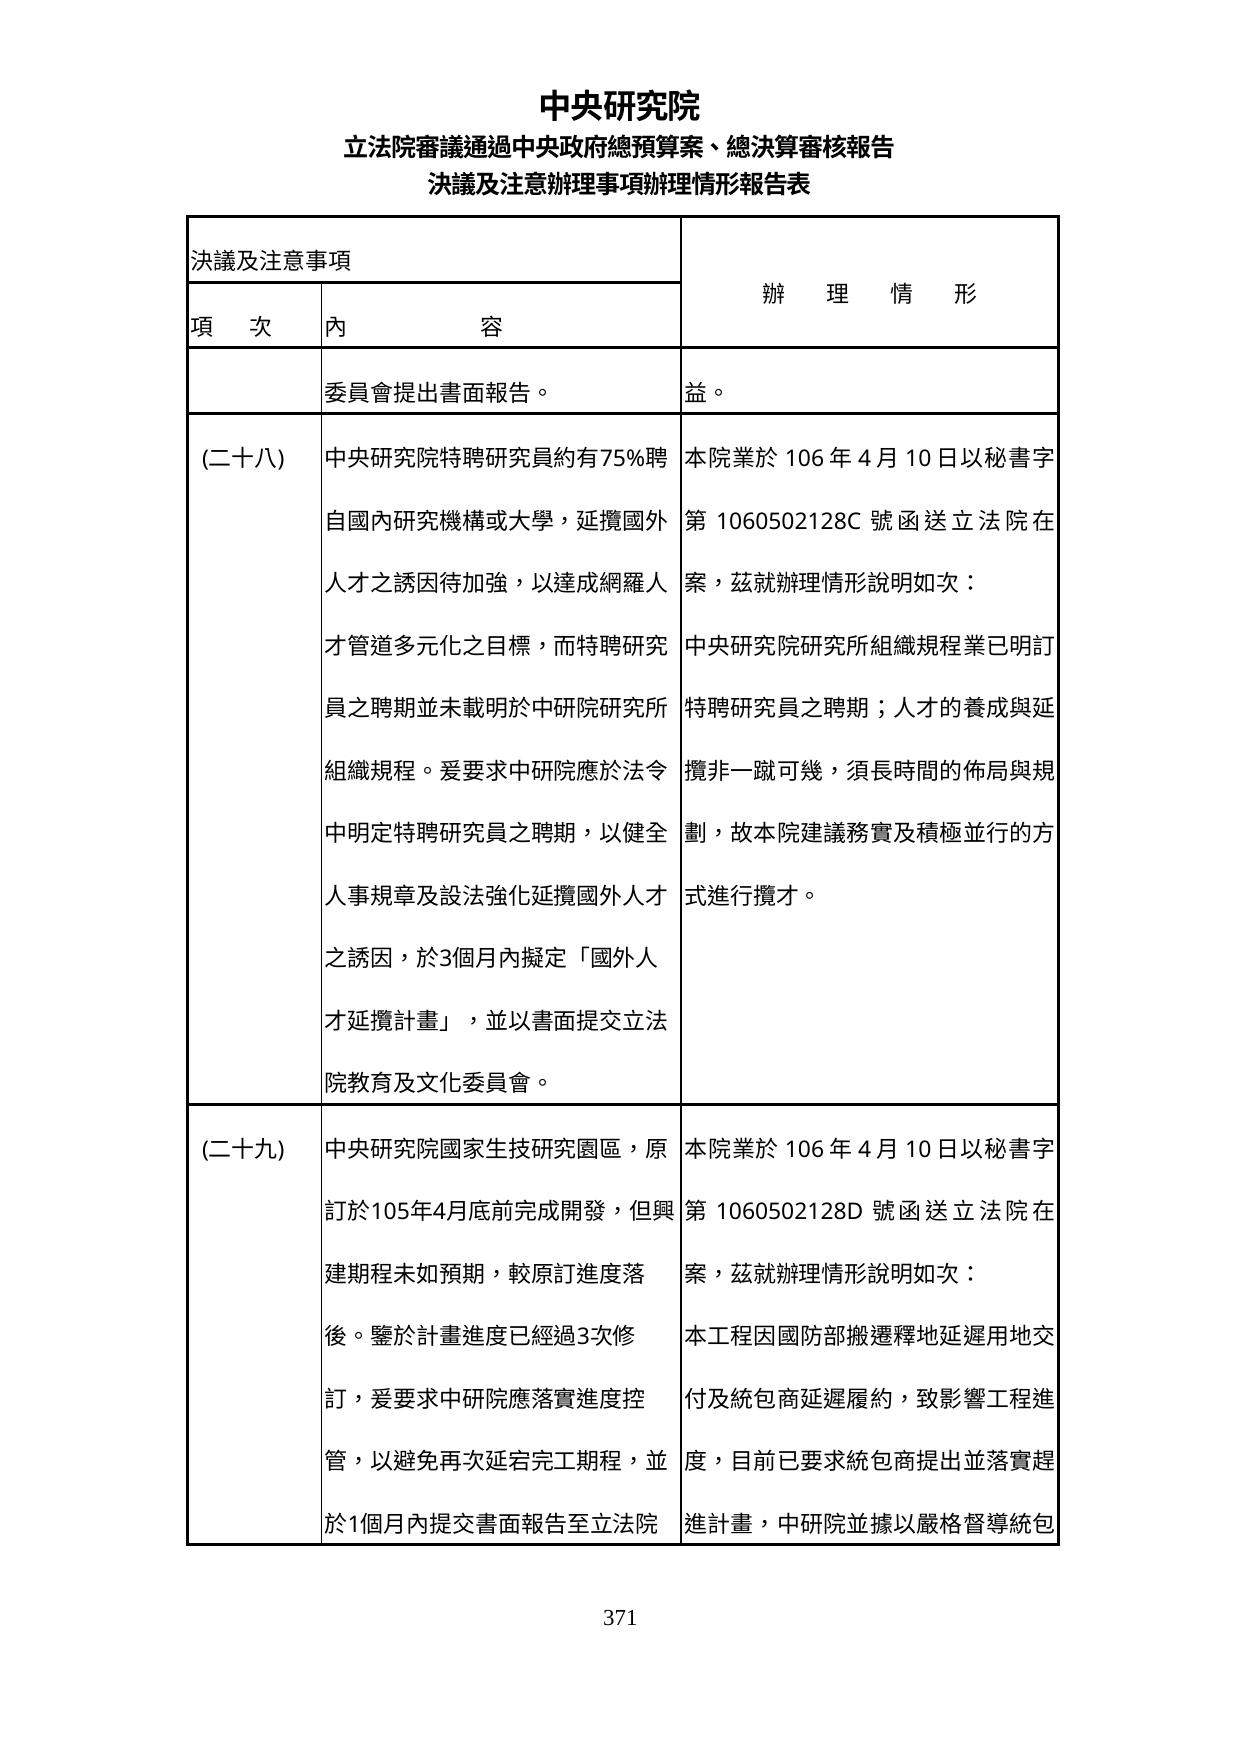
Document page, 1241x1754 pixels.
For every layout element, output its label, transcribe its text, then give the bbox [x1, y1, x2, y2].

table_cell (二十八) [189, 415, 321, 1102]
table_cell 本院業於106年4月10日以秘書字第1060502128D號函送立法院在案，茲就辦理情形說明如次： 本工程因國防部搬遷釋地延遲用地交付及統包商延遲履約，致影響工程進度，目前已要求統包商提出並落實趕進計畫，中研院並據以嚴格督導統包 [682, 1106, 1057, 1543]
table_header 辦 理 情 形 [682, 218, 1057, 346]
table_cell (二十九) [189, 1106, 321, 1543]
table_cell 委員會提出書面報告。 [322, 349, 680, 412]
table_cell [189, 349, 321, 412]
table_cell 益。 [682, 349, 1057, 412]
table_header 決議及注意事項 [189, 218, 680, 281]
table_cell 中央研究院國家生技研究園區，原訂於105年4月底前完成開發，但興建期程未如預期，較原訂進度落後。鑒於計畫進度已經過3次修訂，爰要求中研院應落實進度控管，以避免再次延宕完工期程，並於1個月內提交書面報告至立法院 [322, 1106, 680, 1543]
table_cell 本院業於106年4月10日以秘書字第1060502128C號函送立法院在案，茲就辦理情形說明如次： 中央研究院研究所組織規程業已明訂特聘研究員之聘期；人才的養成與延攬非一蹴可幾，須長時間的佈局與規劃，故本院建議務實及積極並行的方式進行攬才。 [682, 415, 1057, 1102]
table_cell 內 容 [322, 284, 680, 346]
table_cell 項 次 [189, 284, 321, 346]
table_cell 中央研究院特聘研究員約有75%聘自國內研究機構或大學，延攬國外人才之誘因待加強，以達成網羅人才管道多元化之目標，而特聘研究員之聘期並未載明於中研院研究所組織規程。爰要求中研院應於法令中明定特聘研究員之聘期，以健全人事規章及設法強化延攬國外人才之誘因，於3個月內擬定「國外人才延攬計畫」，並以書面提交立法院教育及文化委員會。 [322, 415, 680, 1102]
